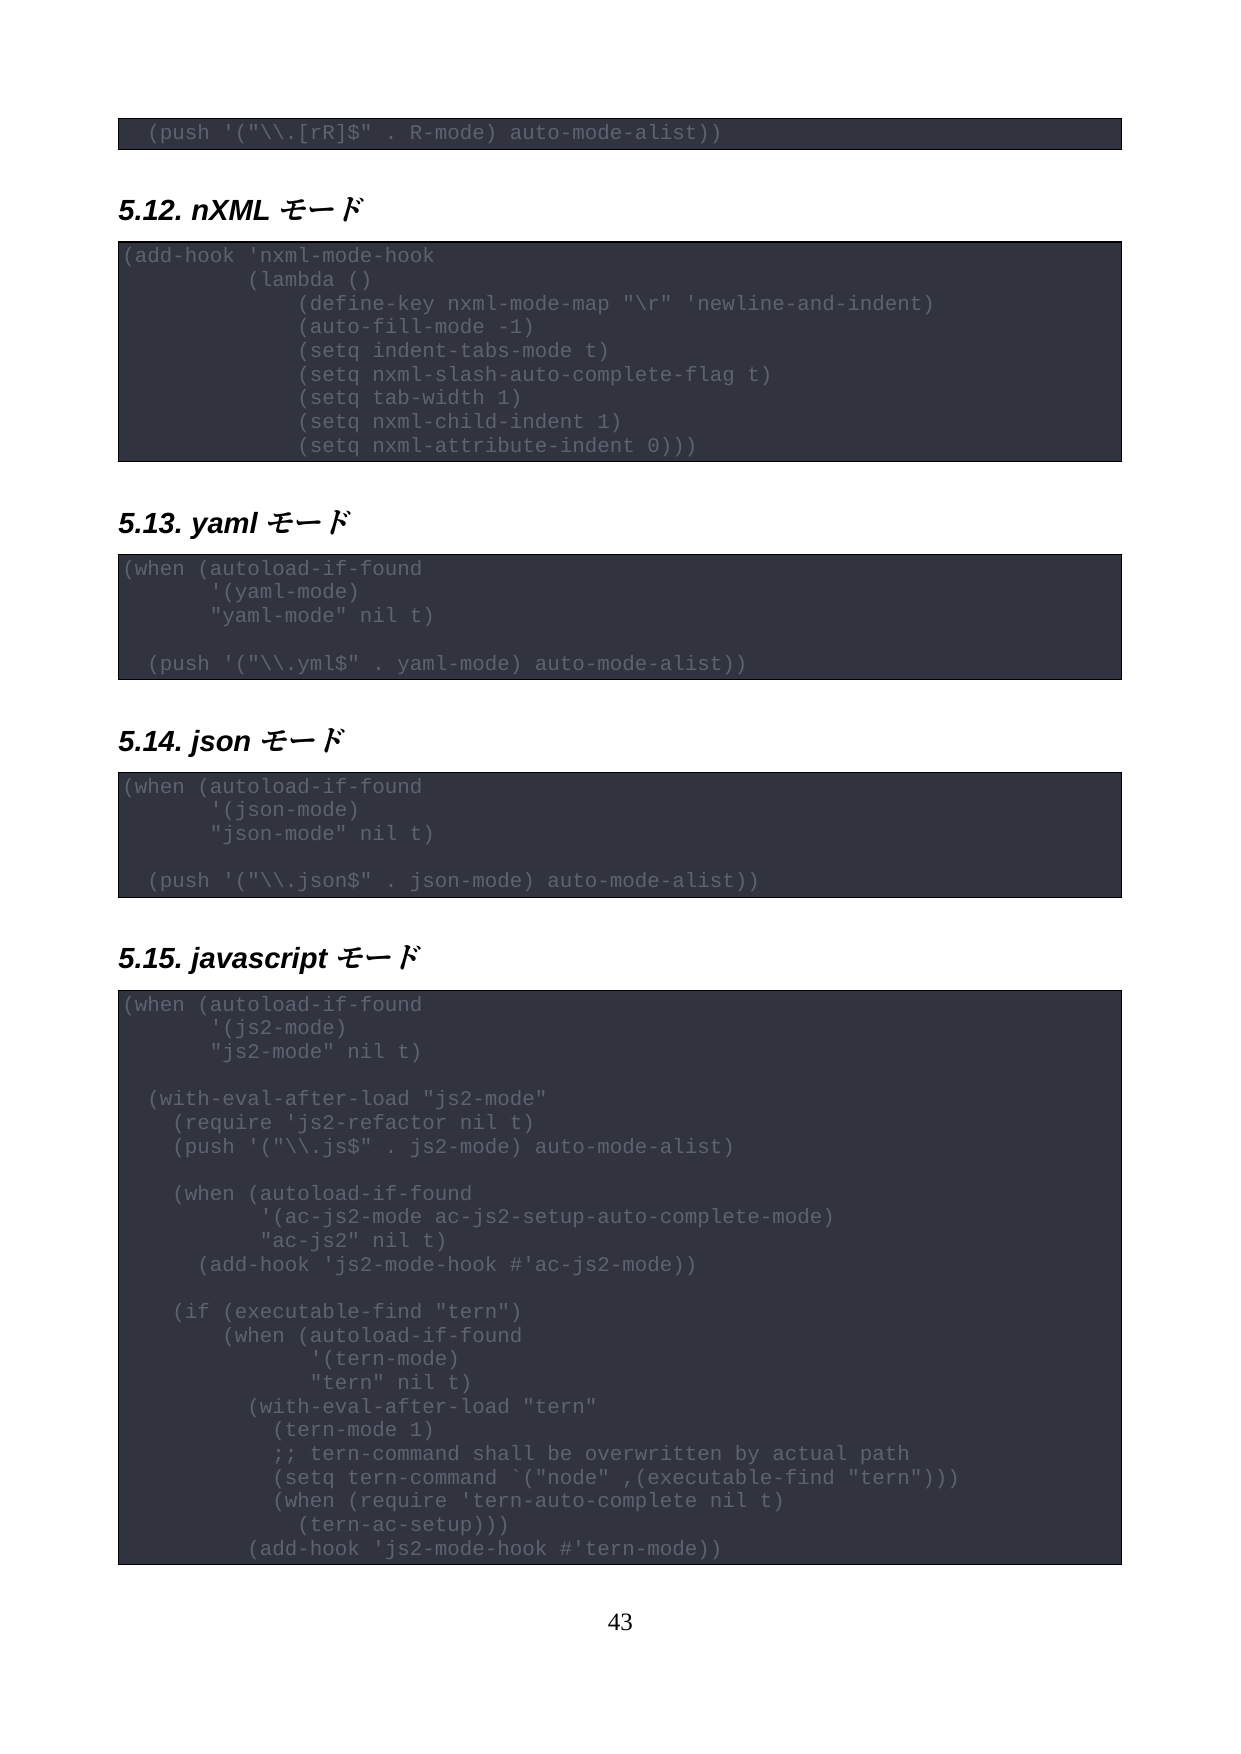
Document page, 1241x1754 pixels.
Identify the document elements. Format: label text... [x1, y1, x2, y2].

text '(tern-mode) [119, 1344, 1121, 1368]
text ;; tern-command shall be overwritten by actual path [119, 1439, 1121, 1463]
text (lambda () [119, 265, 1121, 289]
text (setq nxml-slash-auto-complete-flag t) [119, 360, 1121, 383]
text "yaml-mode" nil t) [119, 601, 1121, 625]
subtitle jsonモード [118, 717, 1122, 759]
text "js2-mode" nil t) [119, 1037, 1121, 1061]
text "ac-js2" nil t) [119, 1226, 1121, 1250]
text "tern" nil t) [119, 1368, 1121, 1392]
text (add-hook 'js2-mode-hook #'tern-mode)) [119, 1534, 1121, 1564]
text '(json-mode) [119, 796, 1121, 819]
text '(js2-mode) [119, 1013, 1121, 1037]
text (tern-mode 1) [119, 1415, 1121, 1439]
text (when (require 'tern-auto-complete nil t) [119, 1486, 1121, 1510]
subtitle javascriptモード [118, 935, 1122, 977]
text (push '("\\.yml$" . yaml-mode) auto-mode-alist)) [119, 648, 1121, 679]
subtitle nXMLモード [118, 187, 1122, 229]
text (tern-ac-setup))) [119, 1510, 1121, 1534]
text (setq indent-tabs-mode t) [119, 336, 1121, 360]
text (add-hook 'nxml-mode-hook [119, 243, 1121, 265]
text (when (autoload-if-found [119, 991, 1121, 1013]
text (when (autoload-if-found [119, 1179, 1121, 1203]
text (setq nxml-attribute-indent 0))) [119, 431, 1121, 461]
text (push '("\\.js$" . js2-mode) auto-mode-alist) [119, 1132, 1121, 1155]
text (with-eval-after-load "js2-mode" [119, 1084, 1121, 1108]
text (setq tab-width 1) [119, 383, 1121, 407]
text (push '("\\.json$" . json-mode) auto-mode-alist)) [119, 866, 1121, 897]
text '(ac-js2-mode ac-js2-setup-auto-complete-mode) [119, 1203, 1121, 1226]
text (setq tern-command `("node" ,(executable-find "tern"))) [119, 1463, 1121, 1486]
text '(yaml-mode) [119, 578, 1121, 601]
text (auto-fill-mode -1) [119, 312, 1121, 336]
text (setq nxml-child-indent 1) [119, 407, 1121, 431]
text (require 'js2-refactor nil t) [119, 1108, 1121, 1132]
text (define-key nxml-mode-map "\r" 'newline-and-indent) [119, 289, 1121, 312]
text (when (autoload-if-found [119, 555, 1121, 578]
text (with-eval-after-load "tern" [119, 1392, 1121, 1415]
text (add-hook 'js2-mode-hook #'ac-js2-mode)) [119, 1250, 1121, 1273]
text (push '("\\.[rR]$" . R-mode) auto-mode-alist)) [119, 119, 1121, 149]
subtitle yamlモード [118, 499, 1122, 541]
text "json-mode" nil t) [119, 819, 1121, 843]
text (when (autoload-if-found [119, 1321, 1121, 1344]
text (when (autoload-if-found [119, 773, 1121, 796]
text (if (executable-find "tern") [119, 1297, 1121, 1321]
